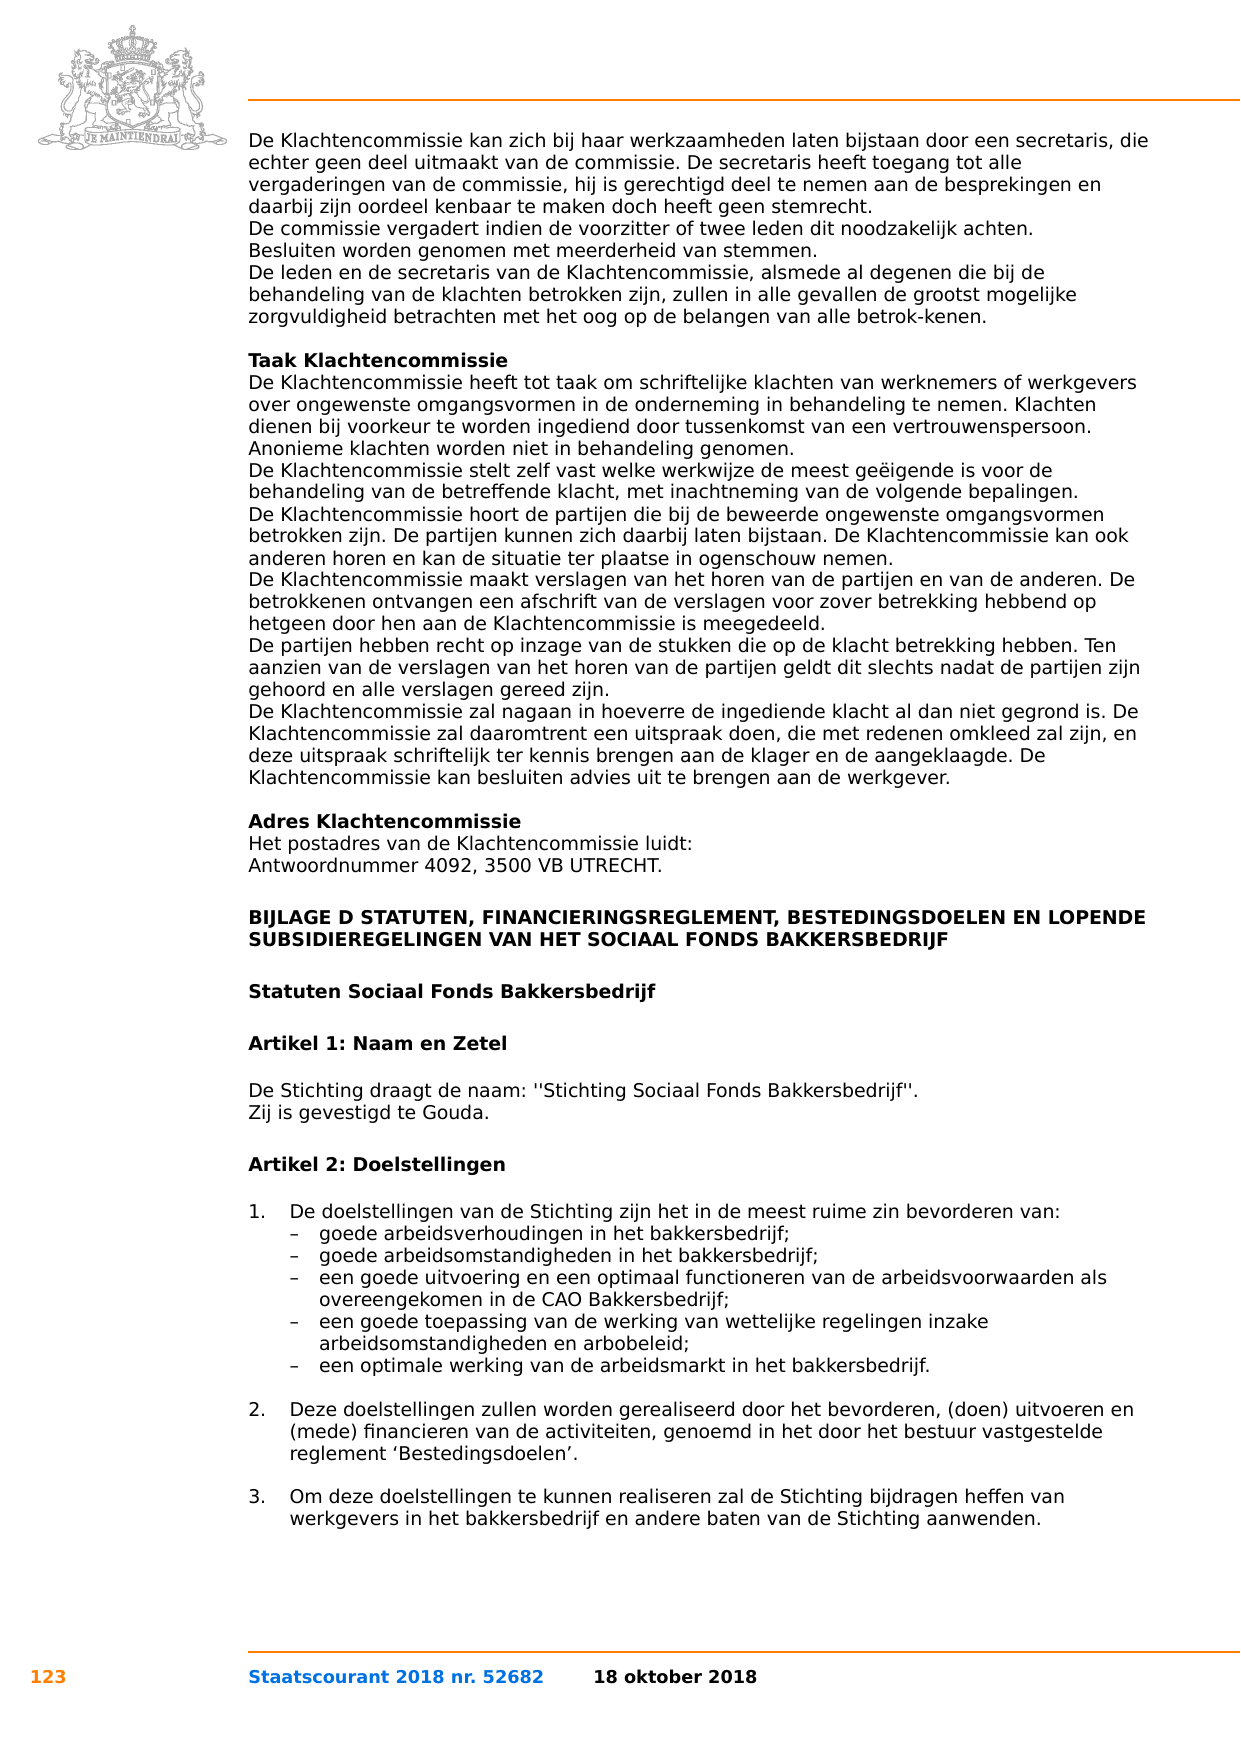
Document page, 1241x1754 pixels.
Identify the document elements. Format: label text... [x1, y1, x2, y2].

subtitle Artikel 2: Doelstellingen [248, 1154, 1163, 1176]
text De Klachtencommissie maakt verslagen van het horen van de partijen en van de anderen. De betrokkenen ontvangen een afschrift van de verslagen voor zover betrekking hebbend op hetgeen door hen aan de Klachtencommissie is meegedeeld. [248, 569, 1163, 635]
text Antwoordnummer 4092, 3500 VB UTRECHT. [248, 855, 1163, 877]
text Besluiten worden genomen met meerderheid van stemmen. [248, 240, 1163, 262]
text De Stichting draagt de naam: ''Stichting Sociaal Fonds Bakkersbedrijf''. [248, 1080, 1163, 1102]
text Taak Klachtencommissie [248, 349, 1163, 372]
text De Klachtencommissie hoort de partijen die bij de beweerde ongewenste omgangsvormen betrokken zijn. De partijen kunnen zich daarbij laten bijstaan. De Klachtencommissie kan ook anderen horen en kan de situatie ter plaatse in ogenschouw nemen. [248, 503, 1163, 569]
text 1. De doelstellingen van de Stichting zijn het in de meest ruime zin bevorderen van: [248, 1201, 1163, 1223]
subtitle Artikel 1: Naam en Zetel [248, 1033, 1163, 1055]
text De partijen hebben recht op inzage van de stukken die op de klacht betrekking hebben. Ten aanzien van de verslagen van het horen van de partijen geldt dit slechts nadat de partijen zijn gehoord en alle verslagen gereed zijn. [248, 635, 1163, 701]
text – een optimale werking van de arbeidsmarkt in het bakkersbedrijf. [289, 1355, 1163, 1377]
text 3. Om deze doelstellingen te kunnen realiseren zal de Stichting bijdragen heffen van werkgevers in het bakkersbedrijf en andere baten van de Stichting aanwenden. [248, 1486, 1163, 1530]
text – goede arbeidsverhoudingen in het bakkersbedrijf; [289, 1223, 1163, 1245]
subtitle BIJLAGE D STATUTEN, FINANCIERINGSREGLEMENT, BESTEDINGSDOELEN EN LOPENDE SUBSIDIEREGELINGEN VAN HET SOCIAAL FONDS BAKKERSBEDRIJF [248, 907, 1163, 951]
text De Klachtencommissie zal nagaan in hoeverre de ingediende klacht al dan niet gegrond is. De Klachtencommissie zal daaromtrent een uitspraak doen, die met redenen omkleed zal zijn, en deze uitspraak schriftelijk ter kennis brengen aan de klager en de aangeklaagde. De Klachtencommissie kan besluiten advies uit te brengen aan de werkgever. [248, 701, 1163, 789]
text – een goede uitvoering en een optimaal functioneren van de arbeidsvoorwaarden als overeengekomen in de CAO Bakkersbedrijf; [289, 1267, 1163, 1311]
text De Klachtencommissie heeft tot taak om schriftelijke klachten van werknemers of werkgevers over ongewenste omgangsvormen in de onderneming in behandeling te nemen. Klachten dienen bij voorkeur te worden ingediend door tussenkomst van een vertrouwenspersoon. Anonieme klachten worden niet in behandeling genomen. [248, 372, 1163, 459]
text De Klachtencommissie stelt zelf vast welke werkwijze de meest geëigende is voor de behandeling van de betreffende klacht, met inachtneming van de volgende bepalingen. [248, 459, 1163, 503]
text Zij is gevestigd te Gouda. [248, 1102, 1163, 1124]
text – een goede toepassing van de werking van wettelijke regelingen inzake arbeidsomstandigheden en arbobeleid; [289, 1311, 1163, 1355]
text Het postadres van de Klachtencommissie luidt: [248, 833, 1163, 855]
text De commissie vergadert indien de voorzitter of twee leden dit noodzakelijk achten. [248, 218, 1163, 240]
text – goede arbeidsomstandigheden in het bakkersbedrijf; [289, 1245, 1163, 1267]
text De leden en de secretaris van de Klachtencommissie, alsmede al degenen die bij de behandeling van de klachten betrokken zijn, zullen in alle gevallen de grootst mogelijke zorgvuldigheid betrachten met het oog op de belangen van alle betrok-kenen. [248, 262, 1163, 328]
text 2. Deze doelstellingen zullen worden gerealiseerd door het bevorderen, (doen) uitvoeren en (mede) financieren van de activiteiten, genoemd in het door het bestuur vastgestelde reglement ‘Bestedingsdoelen’. [248, 1398, 1163, 1464]
text De Klachtencommissie kan zich bij haar werkzaamheden laten bijstaan door een secretaris, die echter geen deel uitmaakt van de commissie. De secretaris heeft toegang tot alle vergaderingen van de commissie, hij is gerechtigd deel te nemen aan de besprekingen en daarbij zijn oordeel kenbaar te maken doch heeft geen stemrecht. [248, 130, 1163, 218]
picture [38, 25, 227, 150]
subtitle Statuten Sociaal Fonds Bakkersbedrijf [248, 981, 1163, 1003]
text Adres Klachtencommissie [248, 811, 1163, 833]
